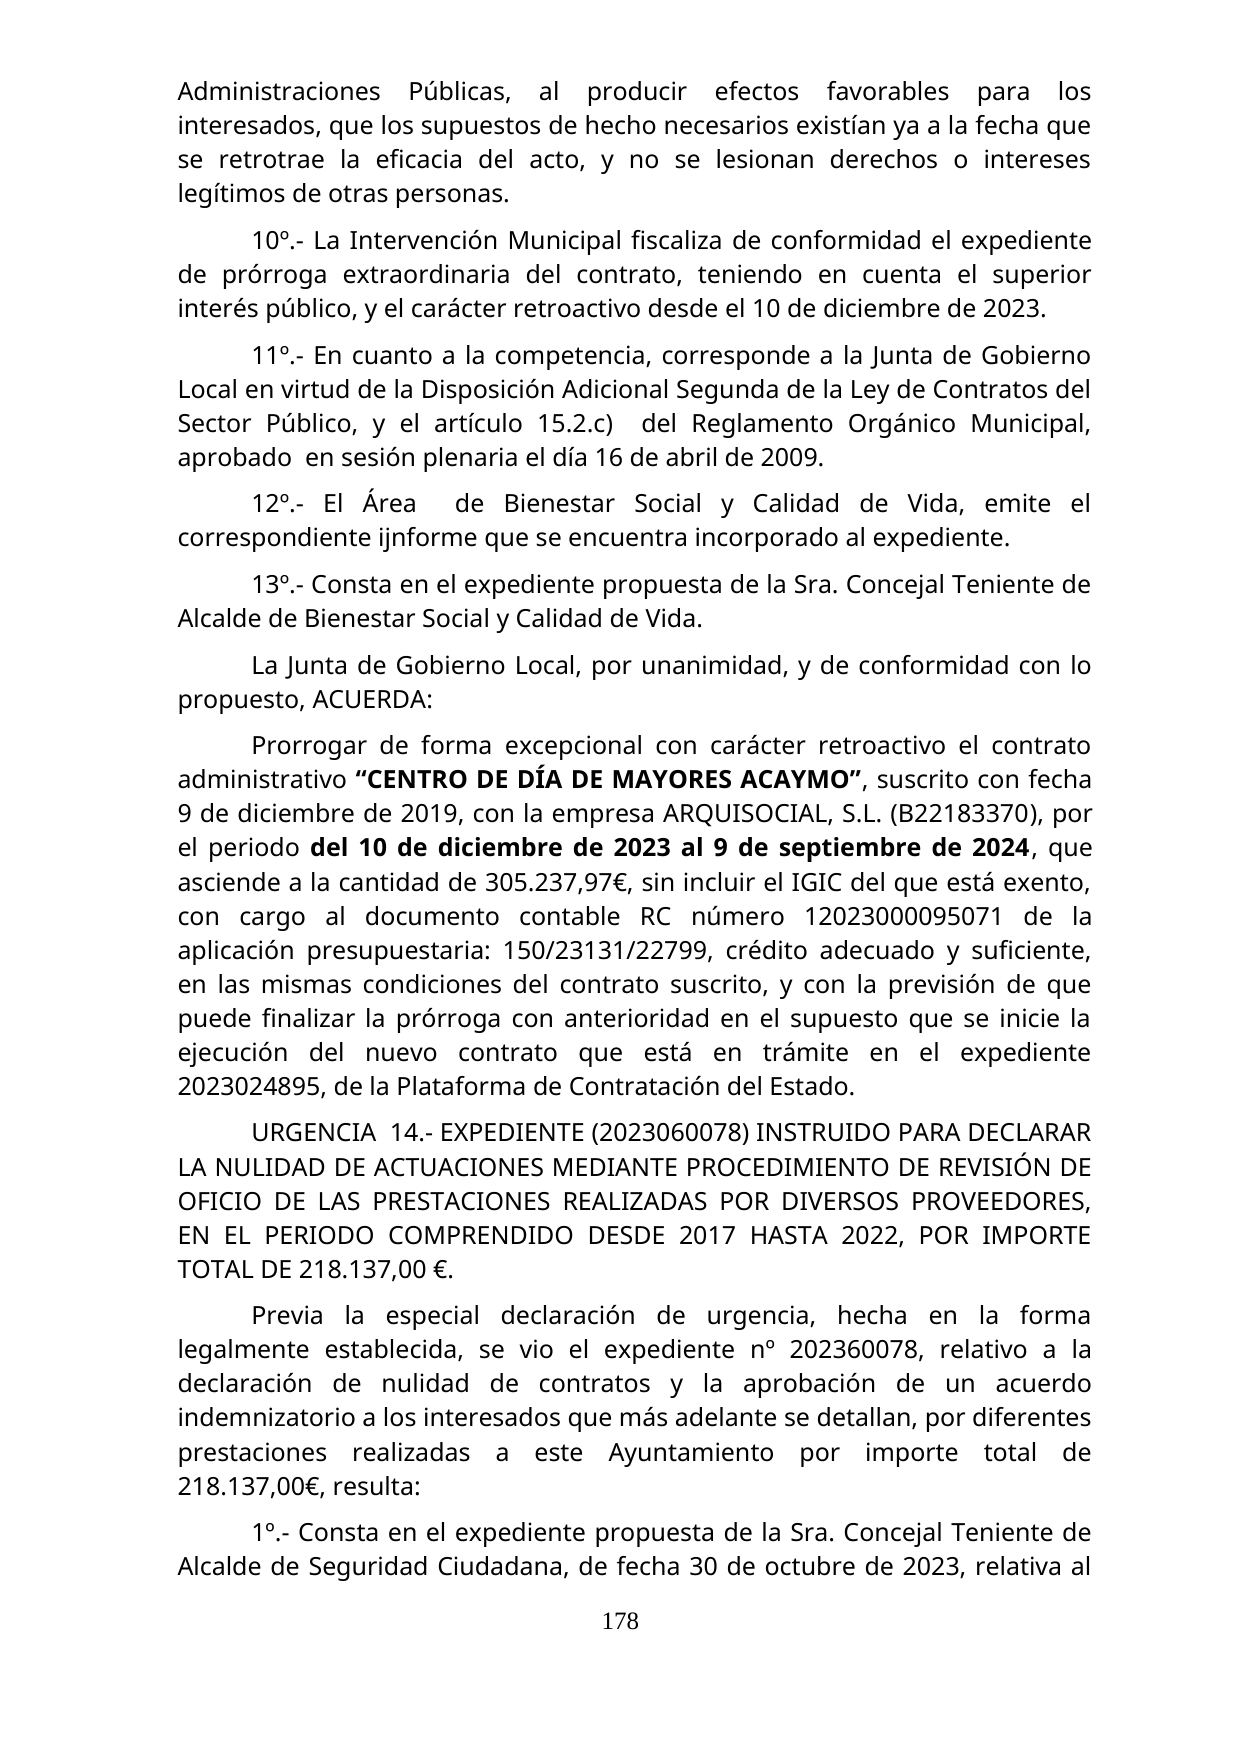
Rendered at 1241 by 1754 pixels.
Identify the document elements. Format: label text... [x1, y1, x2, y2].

text La Junta de Gobierno Local, por unanimidad, y de conformidad con lo propuesto, ACUERDA: [177, 647, 1093, 715]
text Prorrogar de forma excepcional con carácter retroactivo el contrato administrativo “CENTRO DE DÍA DE MAYORES ACAYMO”, suscrito con fecha 9 de diciembre de 2019, con la empresa ARQUISOCIAL, S.L. (B22183370), por el periodo del 10 de diciembre de 2023 al 9 de septiembre de 2024, que asciende a la cantidad de 305.237,97€, sin incluir el IGIC del que está exento, con cargo al documento contable RC número 12023000095071 de la aplicación presupuestaria: 150/23131/22799, crédito adecuado y suficiente, en las mismas condiciones del contrato suscrito, y con la previsión de que puede finalizar la prórroga con anterioridad en el supuesto que se inicie la ejecución del nuevo contrato que está en trámite en el expediente 2023024895, de la Plataforma de Contratación del Estado. [177, 728, 1093, 1103]
text Previa la especial declaración de urgencia, hecha en la forma legalmente establecida, se vio el expediente nº 202360078, relativo a la declaración de nulidad de contratos y la aprobación de un acuerdo indemnizatorio a los interesados que más adelante se detallan, por diferentes prestaciones realizadas a este Ayuntamiento por importe total de 218.137,00€, resulta: [177, 1298, 1093, 1502]
text 10º.- La Intervención Municipal fiscaliza de conformidad el expediente de prórroga extraordinaria del contrato, teniendo en cuenta el superior interés público, y el carácter retroactivo desde el 10 de diciembre de 2023. [177, 223, 1093, 325]
text 12º.- El Área de Bienestar Social y Calidad de Vida, emite el correspondiente ijnforme que se encuentra incorporado al expediente. [177, 486, 1093, 554]
text Administraciones Públicas, al producir efectos favorables para los interesados, que los supuestos de hecho necesarios existían ya a la fecha que se retrotrae la eficacia del acto, y no se lesionan derechos o intereses legítimos de otras personas. [177, 74, 1093, 210]
text URGENCIA 14.- EXPEDIENTE (2023060078) INSTRUIDO PARA DECLARAR LA NULIDAD DE ACTUACIONES MEDIANTE PROCEDIMIENTO DE REVISIÓN DE OFICIO DE LAS PRESTACIONES REALIZADAS POR DIVERSOS PROVEEDORES, EN EL PERIODO COMPRENDIDO DESDE 2017 HASTA 2022, POR IMPORTE TOTAL DE 218.137,00 €. [177, 1115, 1093, 1285]
text 13º.- Consta en el expediente propuesta de la Sra. Concejal Teniente de Alcalde de Bienestar Social y Calidad de Vida. [177, 567, 1093, 635]
text 1º.- Consta en el expediente propuesta de la Sra. Concejal Teniente de Alcalde de Seguridad Ciudadana, de fecha 30 de octubre de 2023, relativa al [177, 1515, 1093, 1583]
text 11º.- En cuanto a la competencia, corresponde a la Junta de Gobierno Local en virtud de la Disposición Adicional Segunda de la Ley de Contratos del Sector Público, y el artículo 15.2.c) del Reglamento Orgánico Municipal, aprobado en sesión plenaria el día 16 de abril de 2009. [177, 337, 1093, 473]
